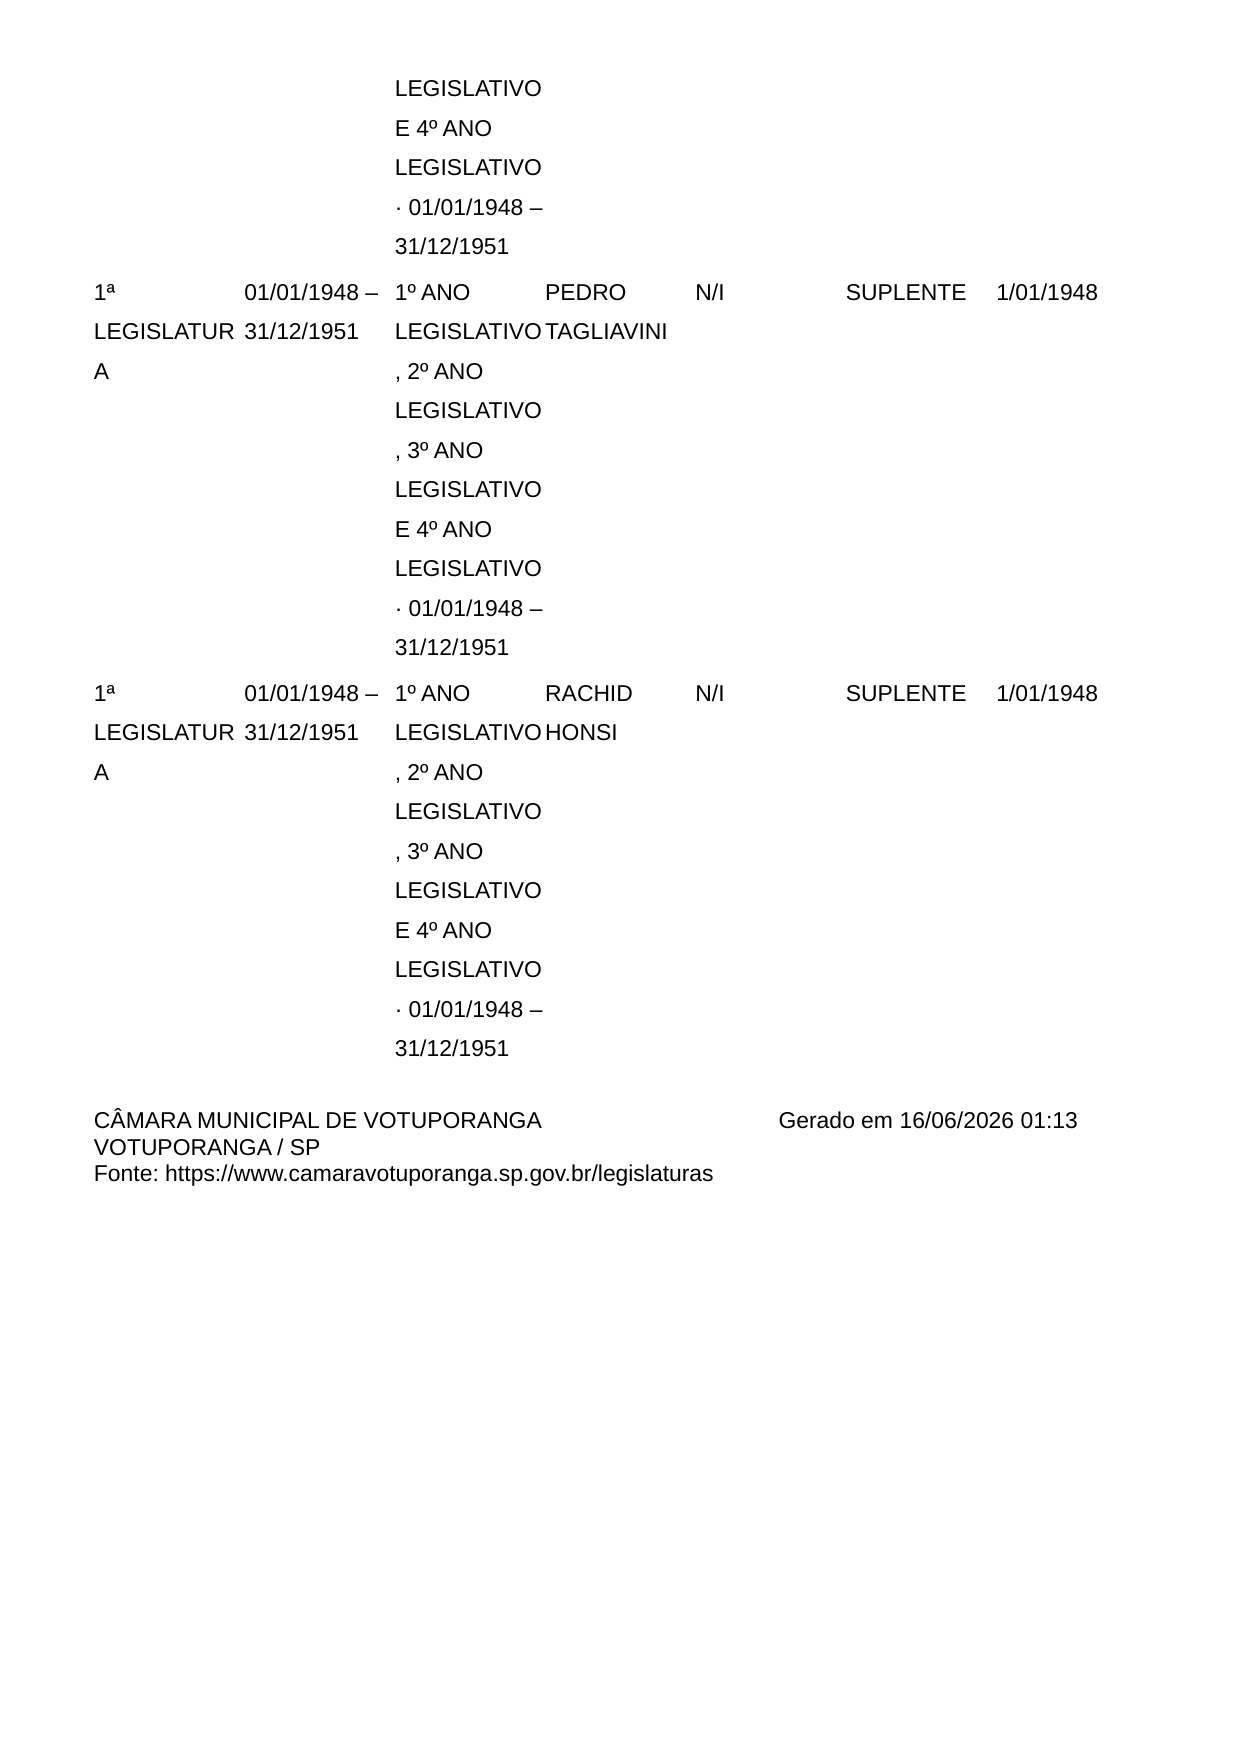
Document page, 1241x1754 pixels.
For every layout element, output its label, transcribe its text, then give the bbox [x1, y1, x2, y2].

table_cell [244, 75, 394, 279]
table_cell 1/01/1948 [996, 279, 1146, 680]
table_cell 1º ANO LEGISLATIVO, 2º ANO LEGISLATIVO, 3º ANO LEGISLATIVO E 4º ANO LEGISLATIVO · 01/01/1948 – 31/12/1951 [395, 680, 545, 1081]
table_cell [545, 75, 695, 279]
table_cell PEDRO TAGLIAVINI [545, 279, 695, 680]
table_header CÂMARA MUNICIPAL DE VOTUPORANGA VOTUPORANGA / SP Fonte: https://www.camaravotuporanga.sp.gov.br/legislaturas [94, 1107, 778, 1186]
table_cell [996, 75, 1146, 279]
table_header Gerado em 16/06/2026 01:13 [778, 1107, 1146, 1186]
table_cell N/I [695, 680, 846, 1081]
table_cell [846, 75, 996, 279]
table_cell 1/01/1948 [996, 680, 1146, 1081]
table_cell 01/01/1948 – 31/12/1951 [244, 680, 394, 1081]
table_cell [695, 75, 846, 279]
table_cell 1ª LEGISLATURA [94, 680, 244, 1081]
table_cell 1ª LEGISLATURA [94, 279, 244, 680]
table_cell 01/01/1948 – 31/12/1951 [244, 279, 394, 680]
table_cell RACHID HONSI [545, 680, 695, 1081]
table_cell LEGISLATIVO E 4º ANO LEGISLATIVO · 01/01/1948 – 31/12/1951 [395, 75, 545, 279]
table_cell [94, 75, 244, 279]
table_cell SUPLENTE [846, 680, 996, 1081]
table_cell SUPLENTE [846, 279, 996, 680]
table_cell 1º ANO LEGISLATIVO, 2º ANO LEGISLATIVO, 3º ANO LEGISLATIVO E 4º ANO LEGISLATIVO · 01/01/1948 – 31/12/1951 [395, 279, 545, 680]
table_cell N/I [695, 279, 846, 680]
